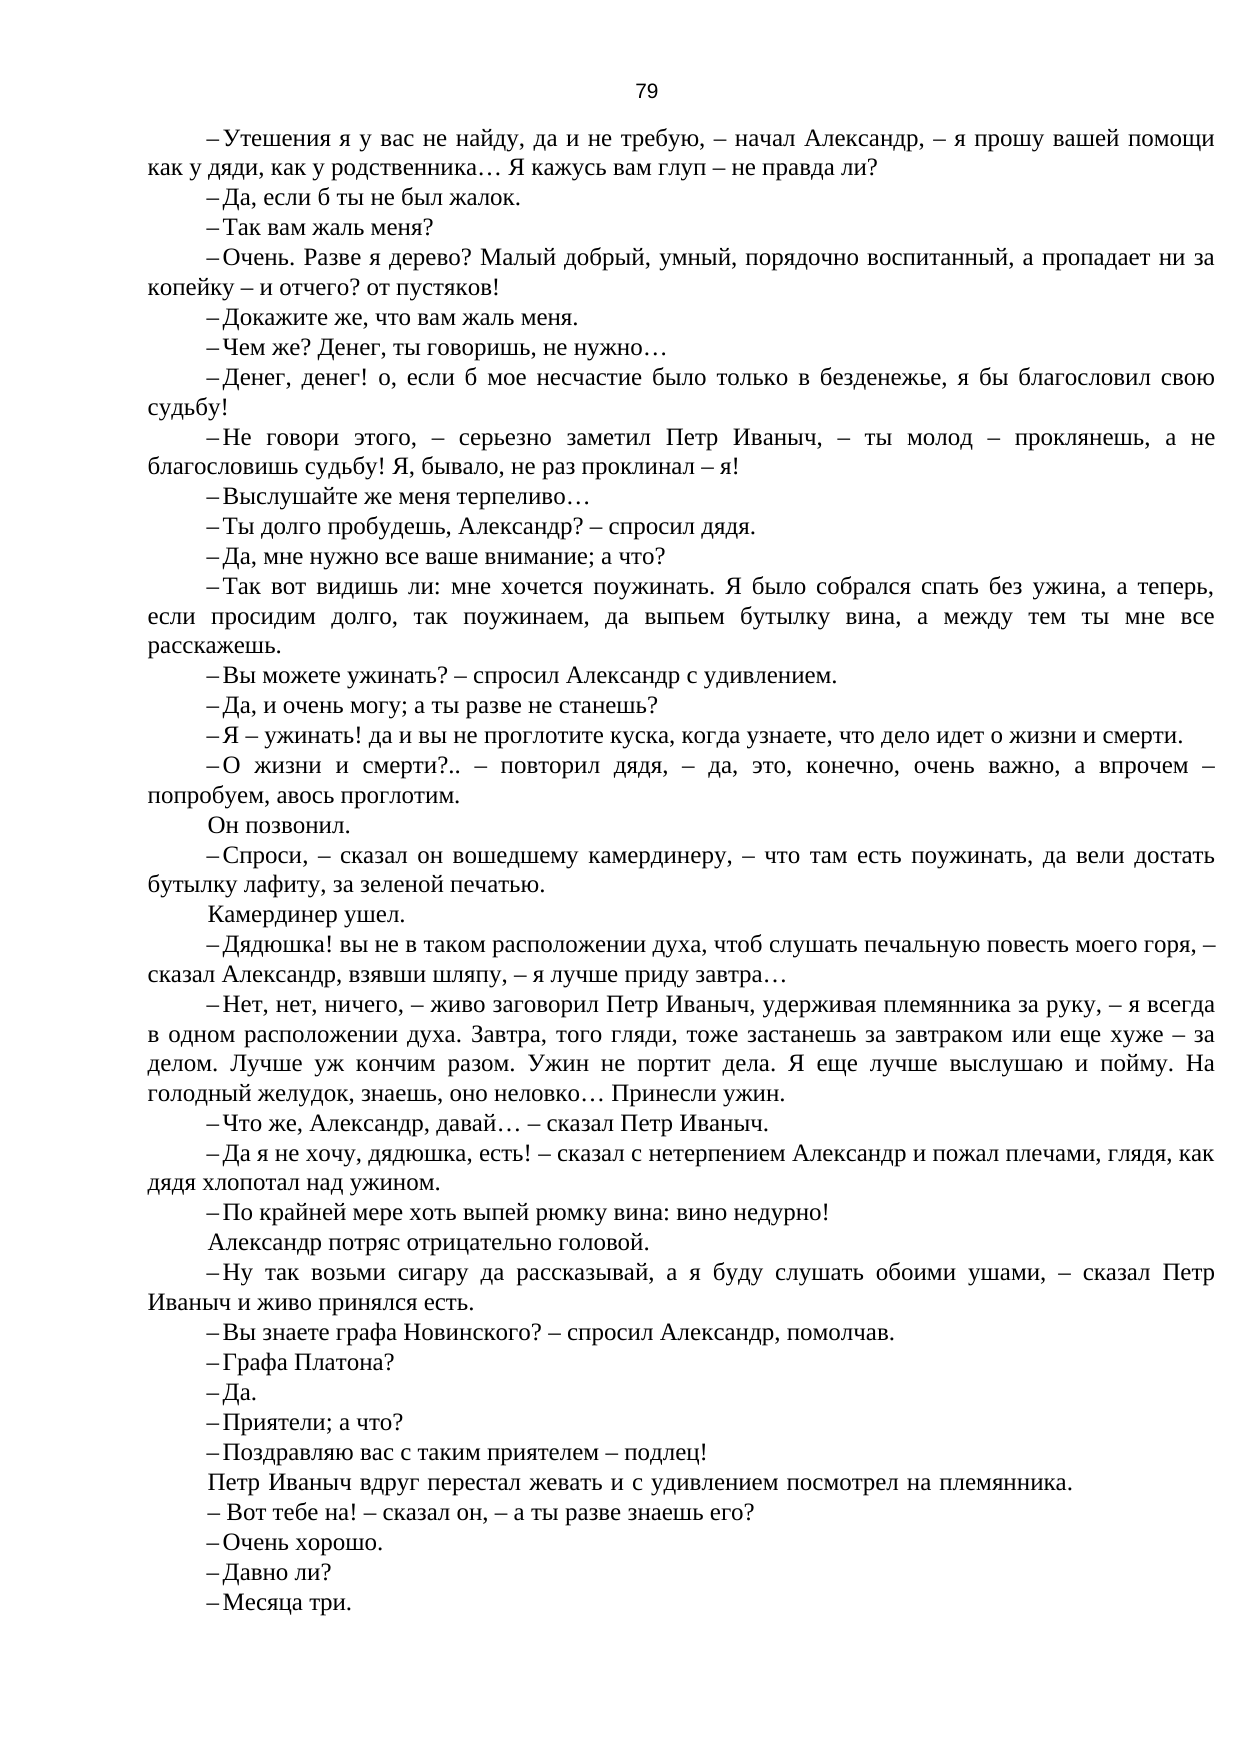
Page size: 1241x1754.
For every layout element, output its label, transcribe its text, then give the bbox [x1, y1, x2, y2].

list Месяца три. [147, 1587, 1216, 1615]
list Давно ли? [147, 1557, 1216, 1585]
list Вы можете ужинать? – спросил Александр с удивлением. [147, 660, 1216, 689]
list Да я не хочу, дядюшка, есть! – сказал с нетерпением Александр и пожал плечами, глядя, как дядя хлопотал над ужином. [147, 1138, 1216, 1196]
list Ну так возьми сигару да рассказывай, а я буду слушать обоими ушами, – сказал Петр Иваныч и живо принялся есть. [147, 1257, 1216, 1316]
list Выслушайте же меня терпеливо… [147, 481, 1216, 510]
list Да, мне нужно все ваше внимание; а что? [147, 541, 1216, 570]
text Александр потряс отрицательно головой. [207, 1227, 1216, 1256]
list Утешения я у вас не найду, да и не требую, – начал Александр, – я прошу вашей помощи как у дяди, как у родственника… Я кажусь вам глуп – не правда ли? [147, 123, 1216, 181]
text Камердинер ушел. [207, 899, 1216, 928]
list Спроси, – сказал он вошедшему камердинеру, – что там есть поужинать, да вели достать бутылку лафиту, за зеленой печатью. [147, 840, 1216, 898]
list Приятели; а что? [147, 1407, 1216, 1436]
list Так вам жаль меня? [147, 212, 1216, 241]
list Ты долго пробудешь, Александр? – спросил дядя. [147, 511, 1216, 540]
list Очень хорошо. [147, 1527, 1216, 1555]
list Чем же? Денег, ты говоришь, не нужно… [147, 332, 1216, 361]
list Нет, нет, ничего, – живо заговорил Петр Иваныч, удерживая племянника за руку, – я всегда в одном расположении духа. Завтра, того гляди, тоже застанешь за завтраком или еще хуже – за делом. Лучше уж кончим разом. Ужин не портит дела. Я еще лучше выслушаю и пойму. На голодный желудок, знаешь, оно неловко… Принесли ужин. [147, 989, 1216, 1107]
list По крайней мере хоть выпей рюмку вина: вино недурно! [147, 1197, 1216, 1226]
list Да, если б ты не был жалок. [147, 182, 1216, 211]
list Я – ужинать! да и вы не проглотите куска, когда узнаете, что дело идет о жизни и смерти. [147, 720, 1216, 749]
text Он позвонил. [207, 810, 1216, 839]
list Не говори этого, – серьезно заметил Петр Иваныч, – ты молод – проклянешь, а не благословишь судьбу! Я, бывало, не раз проклинал – я! [147, 422, 1216, 480]
list Поздравляю вас с таким приятелем – подлец! [147, 1437, 1216, 1466]
list Да, и очень могу; а ты разве не станешь? [147, 690, 1216, 719]
list Денег, денег! о, если б мое несчастие было только в безденежье, я бы благословил свою судьбу! [147, 362, 1216, 420]
list Что же, Александр, давай… – сказал Петр Иваныч. [147, 1108, 1216, 1137]
list Графа Платона? [147, 1347, 1216, 1376]
list Вы знаете графа Новинского? – спросил Александр, помолчав. [147, 1317, 1216, 1346]
list Так вот видишь ли: мне хочется поужинать. Я было собрался спать без ужина, а теперь, если просидим долго, так поужинаем, да выпьем бутылку вина, а между тем ты мне все расскажешь. [147, 571, 1216, 659]
list Да. [147, 1377, 1216, 1406]
list Дядюшка! вы не в таком расположении духа, чтоб слушать печальную повесть моего горя, – сказал Александр, взявши шляпу, – я лучше приду завтра… [147, 929, 1216, 988]
list Докажите же, что вам жаль меня. [147, 302, 1216, 331]
list О жизни и смерти?.. – повторил дядя, – да, это, конечно, очень важно, а впрочем – попробуем, авось проглотим. [147, 750, 1216, 809]
text Петр Иваныч вдруг перестал жевать и с удивлением посмотрел на племянника. – Вот тебе на! – сказал он, – а ты разве знаешь его? [207, 1467, 1074, 1525]
list Очень. Разве я дерево? Малый добрый, умный, порядочно воспитанный, а пропадает ни за копейку – и отчего? от пустяков! [147, 242, 1216, 301]
